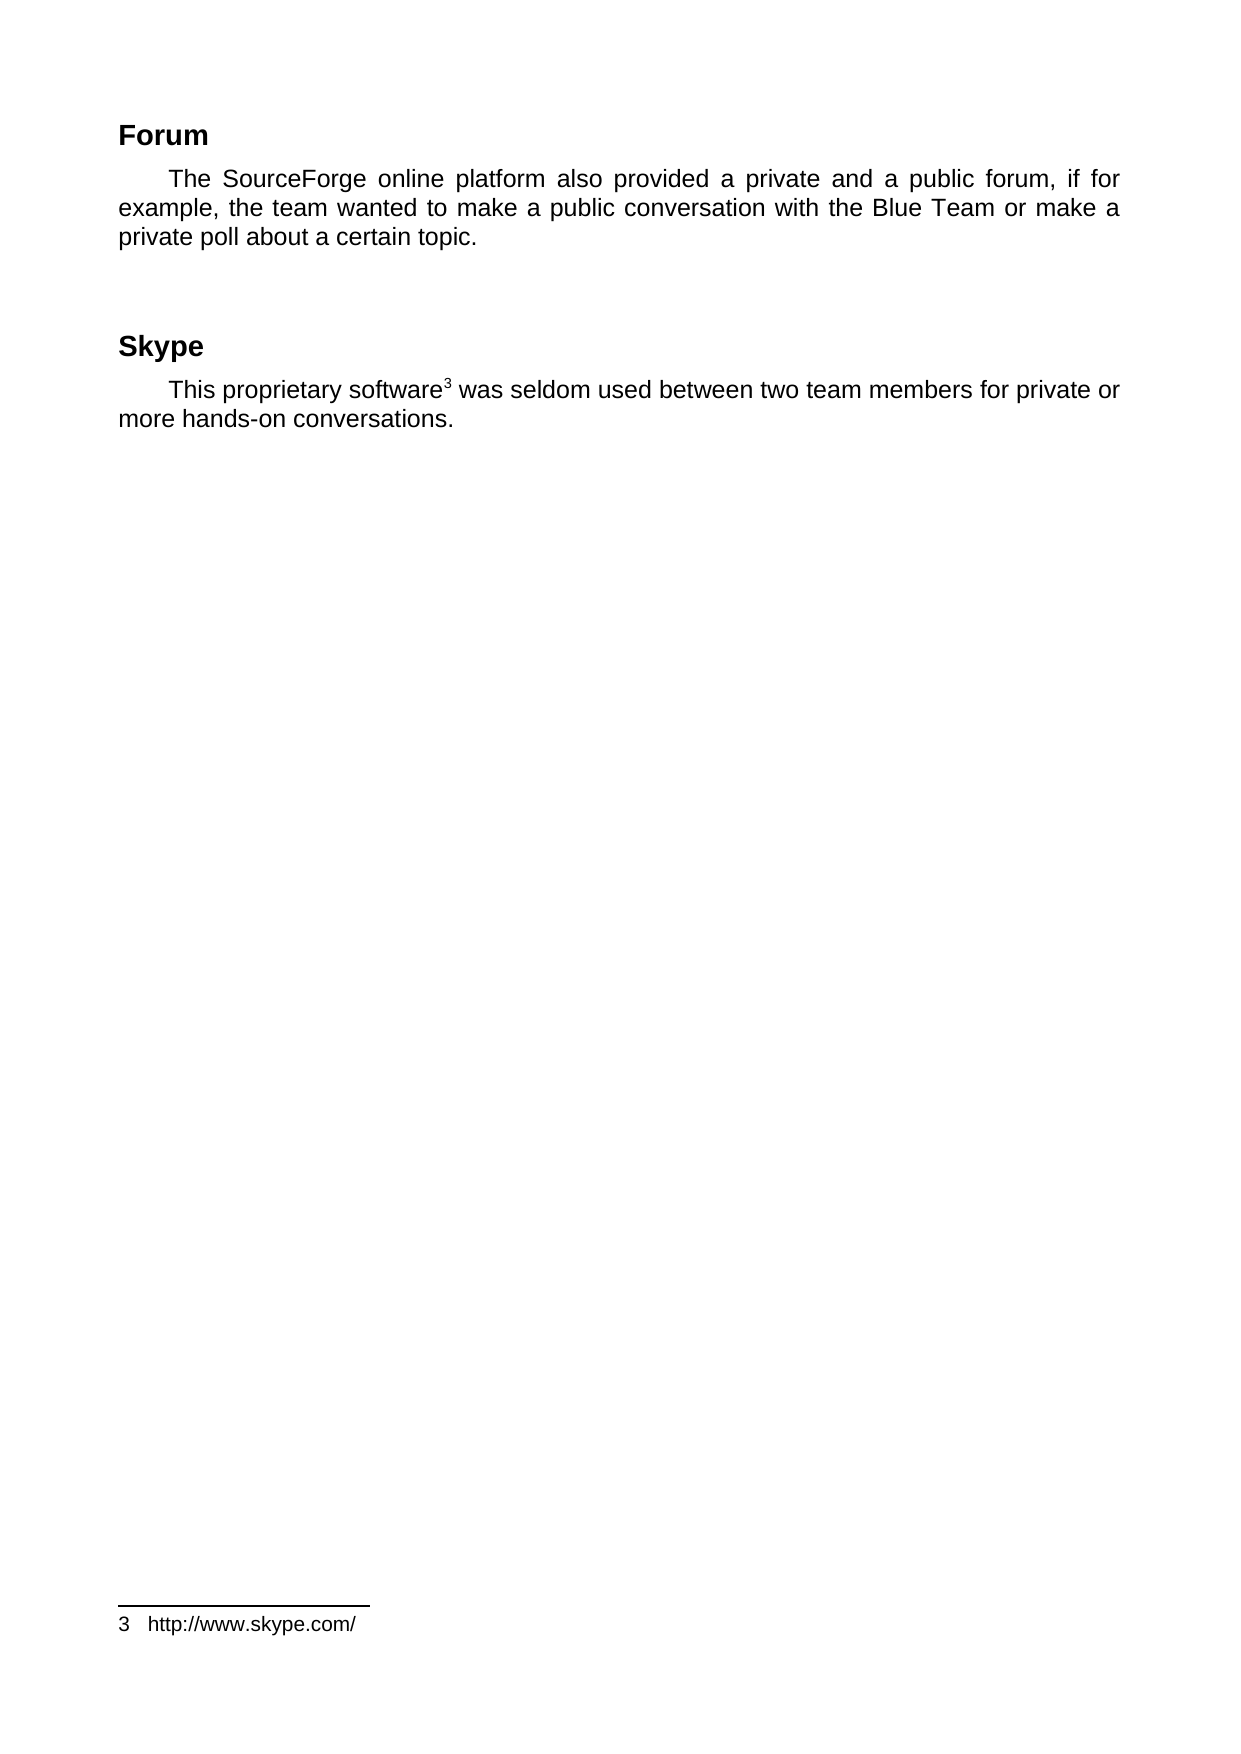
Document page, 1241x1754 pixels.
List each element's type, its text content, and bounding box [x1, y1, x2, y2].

text This proprietary software was seldom used between two team members for private or more hands-on conversations. [118, 375, 1122, 433]
text The SourceForge online platform also provided a private and a public forum, if for example, the team wanted to make a public conversation with the Blue Team or make a private poll about a certain topic. [118, 164, 1122, 250]
text http://www.skype.com/ [118, 1612, 1122, 1636]
subtitle Forum [118, 118, 1122, 152]
subtitle Skype [118, 329, 1122, 363]
